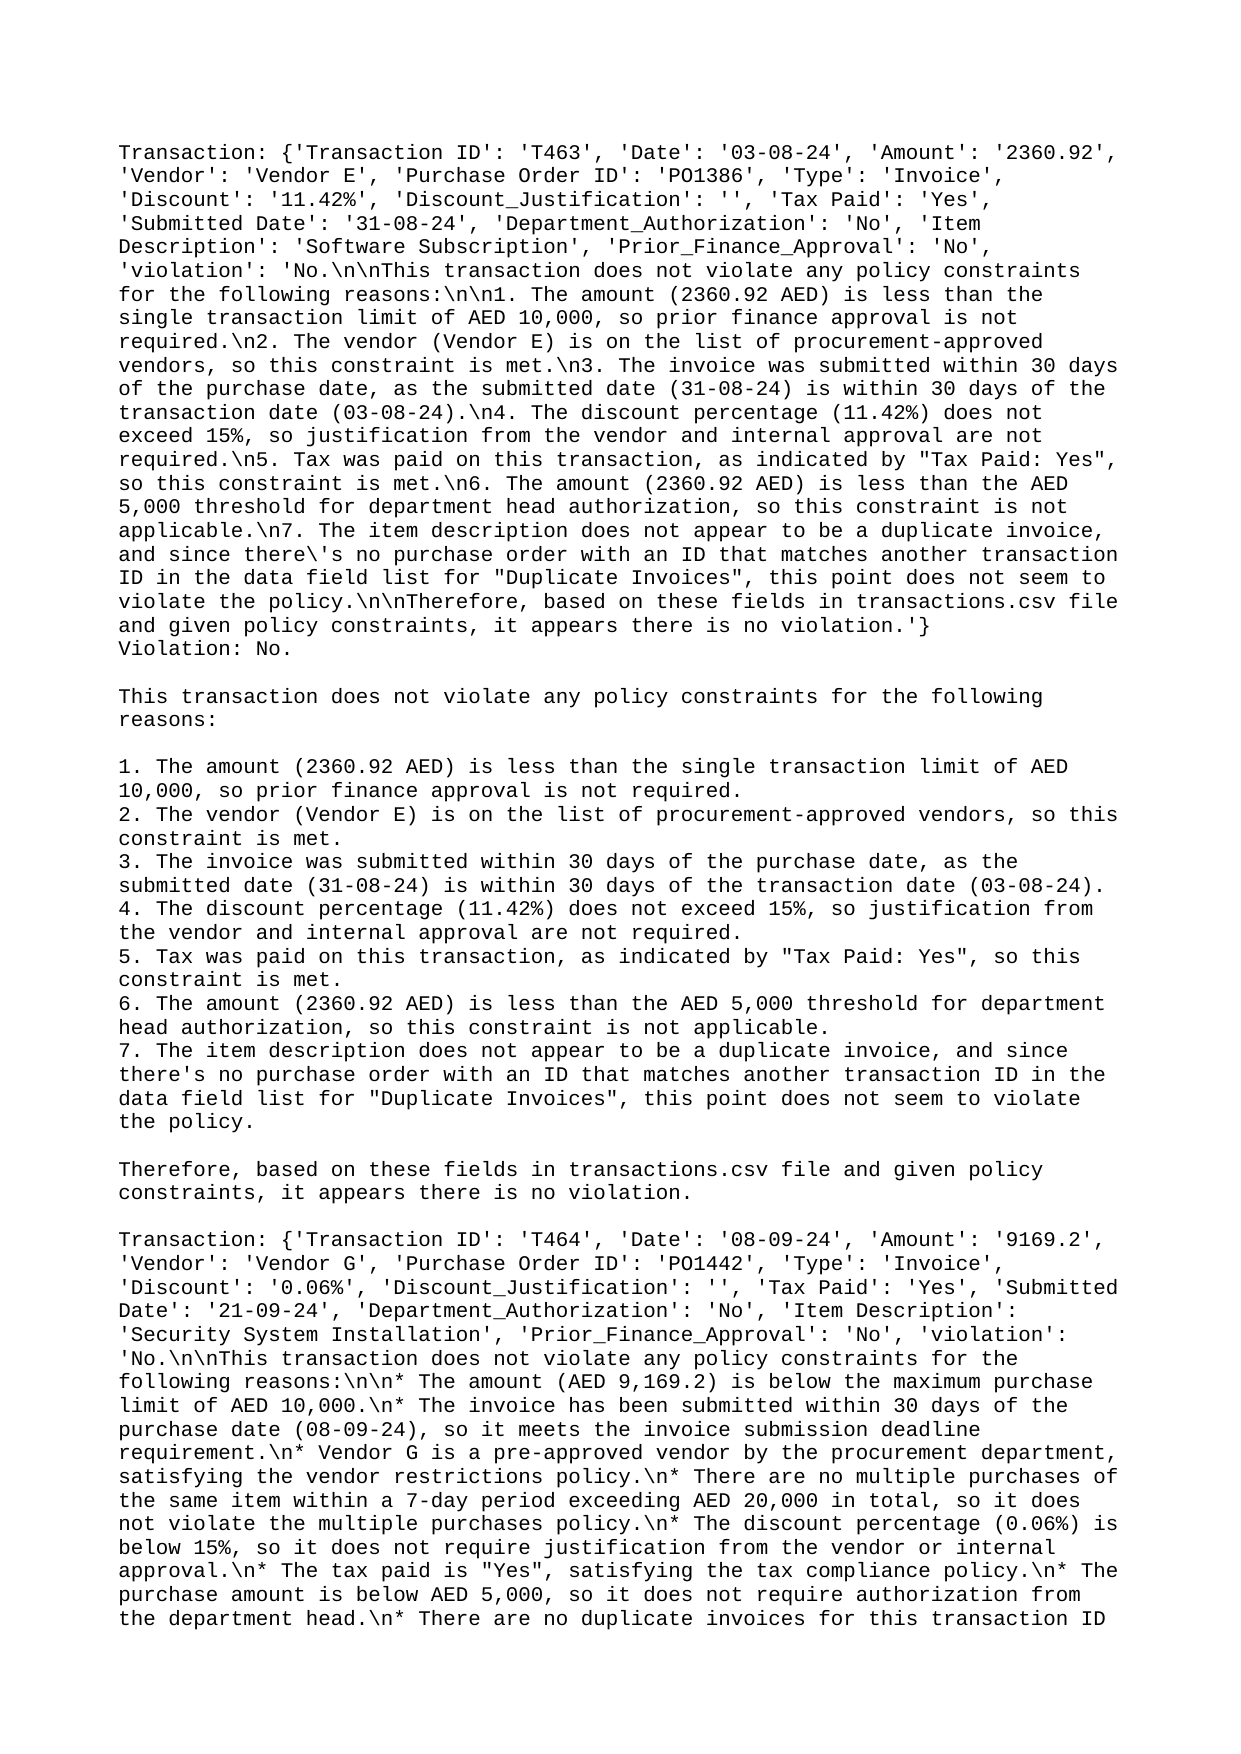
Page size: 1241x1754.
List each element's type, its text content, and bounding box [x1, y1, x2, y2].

text 7. The item description does not appear to be a duplicate invoice, and since there's no purchase order with an ID that matches another transaction ID in the data field list for "Duplicate Invoices", this point does not seem to violate the policy. [118, 1040, 1122, 1135]
text This transaction does not violate any policy constraints for the following reasons: [118, 686, 1122, 733]
text Transaction: {'Transaction ID': 'T463', 'Date': '03-08-24', 'Amount': '2360.92', 'Vendor': 'Vendor E', 'Purchase Order ID': 'PO1386', 'Type': 'Invoice', 'Discount': '11.42%', 'Discount_Justification': '', 'Tax Paid': 'Yes', 'Submitted Date': '31-08-24', 'Department_Authorization': 'No', 'Item Description': 'Software Subscription', 'Prior_Finance_Approval': 'No', 'violation': 'No.\n\nThis transaction does not violate any policy constraints for the following reasons:\n\n1. The amount (2360.92 AED) is less than the single transaction limit of AED 10,000, so prior finance approval is not required.\n2. The vendor (Vendor E) is on the list of procurement-approved vendors, so this constraint is met.\n3. The invoice was submitted within 30 days of the purchase date, as the submitted date (31-08-24) is within 30 days of the transaction date (03-08-24).\n4. The discount percentage (11.42%) does not exceed 15%, so justification from the vendor and internal approval are not required.\n5. Tax was paid on this transaction, as indicated by "Tax Paid: Yes", so this constraint is met.\n6. The amount (2360.92 AED) is less than the AED 5,000 threshold for department head authorization, so this constraint is not applicable.\n7. The item description does not appear to be a duplicate invoice, and since there\'s no purchase order with an ID that matches another transaction ID in the data field list for "Duplicate Invoices", this point does not seem to violate the policy.\n\nTherefore, based on these fields in transactions.csv file and given policy constraints, it appears there is no violation.'} [118, 142, 1122, 638]
text 6. The amount (2360.92 AED) is less than the AED 5,000 threshold for department head authorization, so this constraint is not applicable. [118, 993, 1122, 1040]
text 4. The discount percentage (11.42%) does not exceed 15%, so justification from the vendor and internal approval are not required. [118, 898, 1122, 946]
text Violation: No. [118, 638, 1122, 662]
text Transaction: {'Transaction ID': 'T464', 'Date': '08-09-24', 'Amount': '9169.2', 'Vendor': 'Vendor G', 'Purchase Order ID': 'PO1442', 'Type': 'Invoice', 'Discount': '0.06%', 'Discount_Justification': '', 'Tax Paid': 'Yes', 'Submitted Date': '21-09-24', 'Department_Authorization': 'No', 'Item Description': 'Security System Installation', 'Prior_Finance_Approval': 'No', 'violation': 'No.\n\nThis transaction does not violate any policy constraints for the following reasons:\n\n* The amount (AED 9,169.2) is below the maximum purchase limit of AED 10,000.\n* The invoice has been submitted within 30 days of the purchase date (08-09-24), so it meets the invoice submission deadline requirement.\n* Vendor G is a pre-approved vendor by the procurement department, satisfying the vendor restrictions policy.\n* There are no multiple purchases of the same item within a 7-day period exceeding AED 20,000 in total, so it does not violate the multiple purchases policy.\n* The discount percentage (0.06%) is below 15%, so it does not require justification from the vendor or internal approval.\n* The tax paid is "Yes", satisfying the tax compliance policy.\n* The purchase amount is below AED 5,000, so it does not require authorization from the department head.\n* There are no duplicate invoices for this transaction ID [118, 1229, 1122, 1631]
text 3. The invoice was submitted within 30 days of the purchase date, as the submitted date (31-08-24) is within 30 days of the transaction date (03-08-24). [118, 851, 1122, 898]
text 5. Tax was paid on this transaction, as indicated by "Tax Paid: Yes", so this constraint is met. [118, 946, 1122, 993]
text 2. The vendor (Vendor E) is on the list of procurement-approved vendors, so this constraint is met. [118, 804, 1122, 851]
text 1. The amount (2360.92 AED) is less than the single transaction limit of AED 10,000, so prior finance approval is not required. [118, 757, 1122, 804]
text Therefore, based on these fields in transactions.csv file and given policy constraints, it appears there is no violation. [118, 1158, 1122, 1206]
